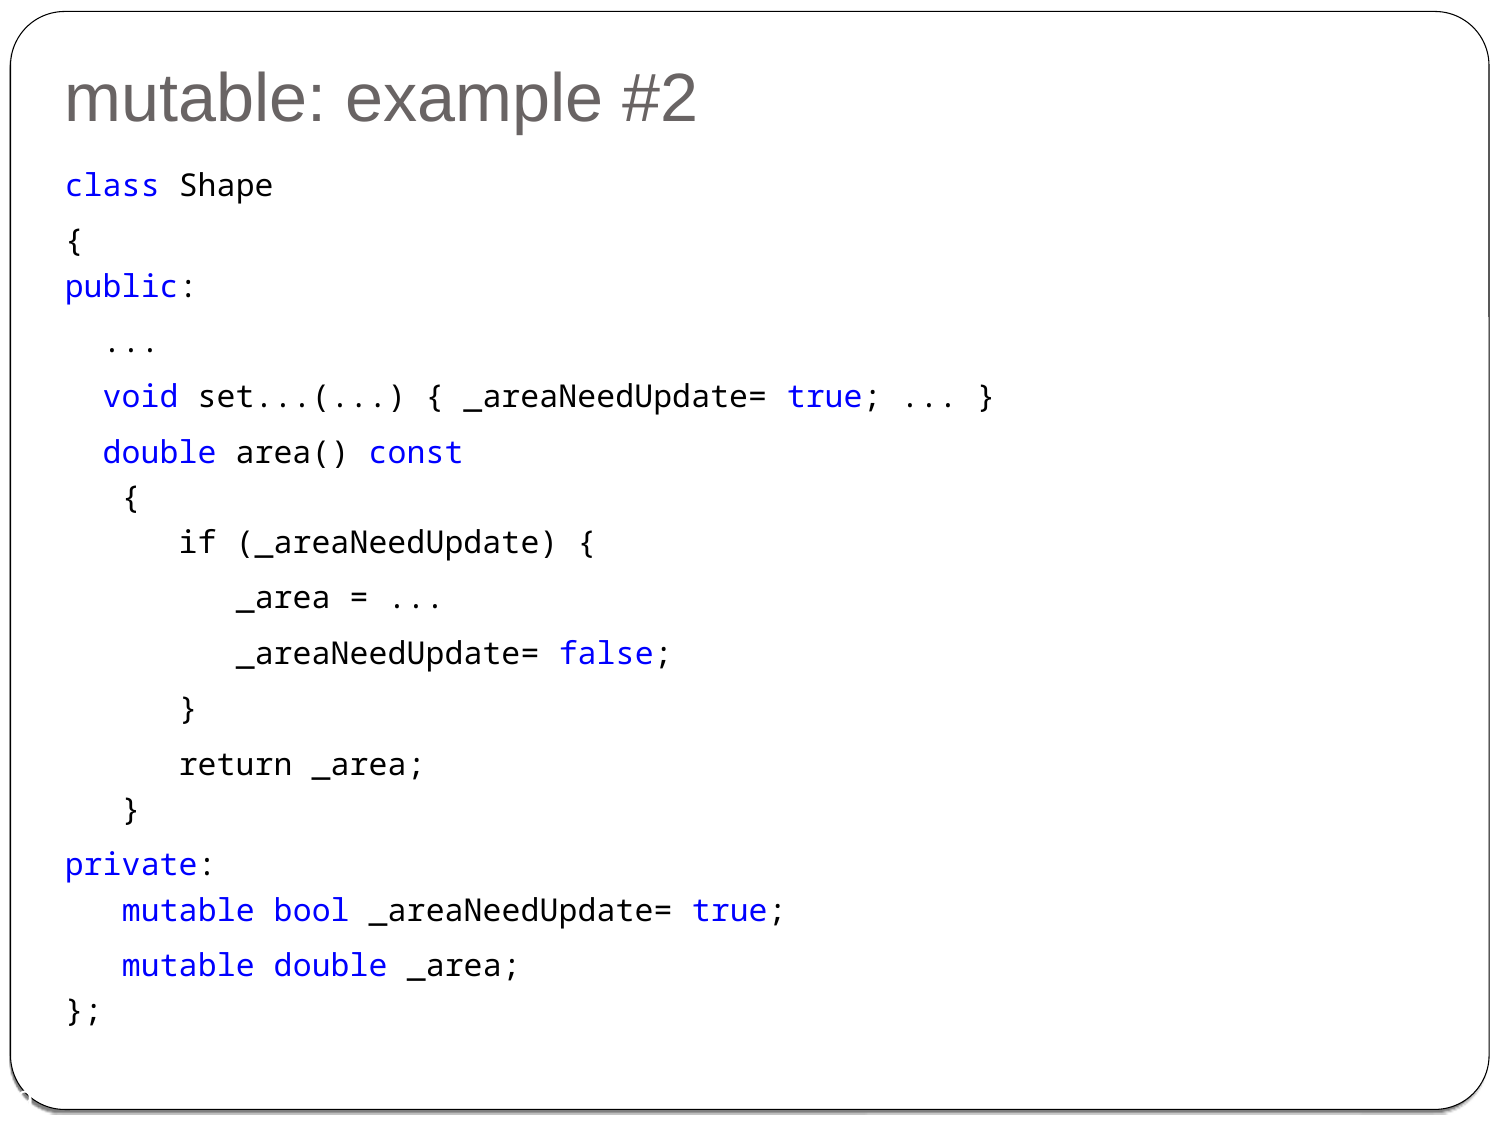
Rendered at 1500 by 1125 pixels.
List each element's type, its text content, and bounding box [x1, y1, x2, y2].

title mutable: example #2 [50, 45, 1450, 149]
slide_number [0, 1074, 50, 1125]
list class Shape { public: ... void set...(...) { _areaNeedUpdate= true; ... } double area() const { if (_areaNeedUpdate) { _area = ... _areaNeedUpdate= false; } return _area; } private: mutable bool _areaNeedUpdate= true; mutable double _area; }; [50, 149, 1450, 1088]
